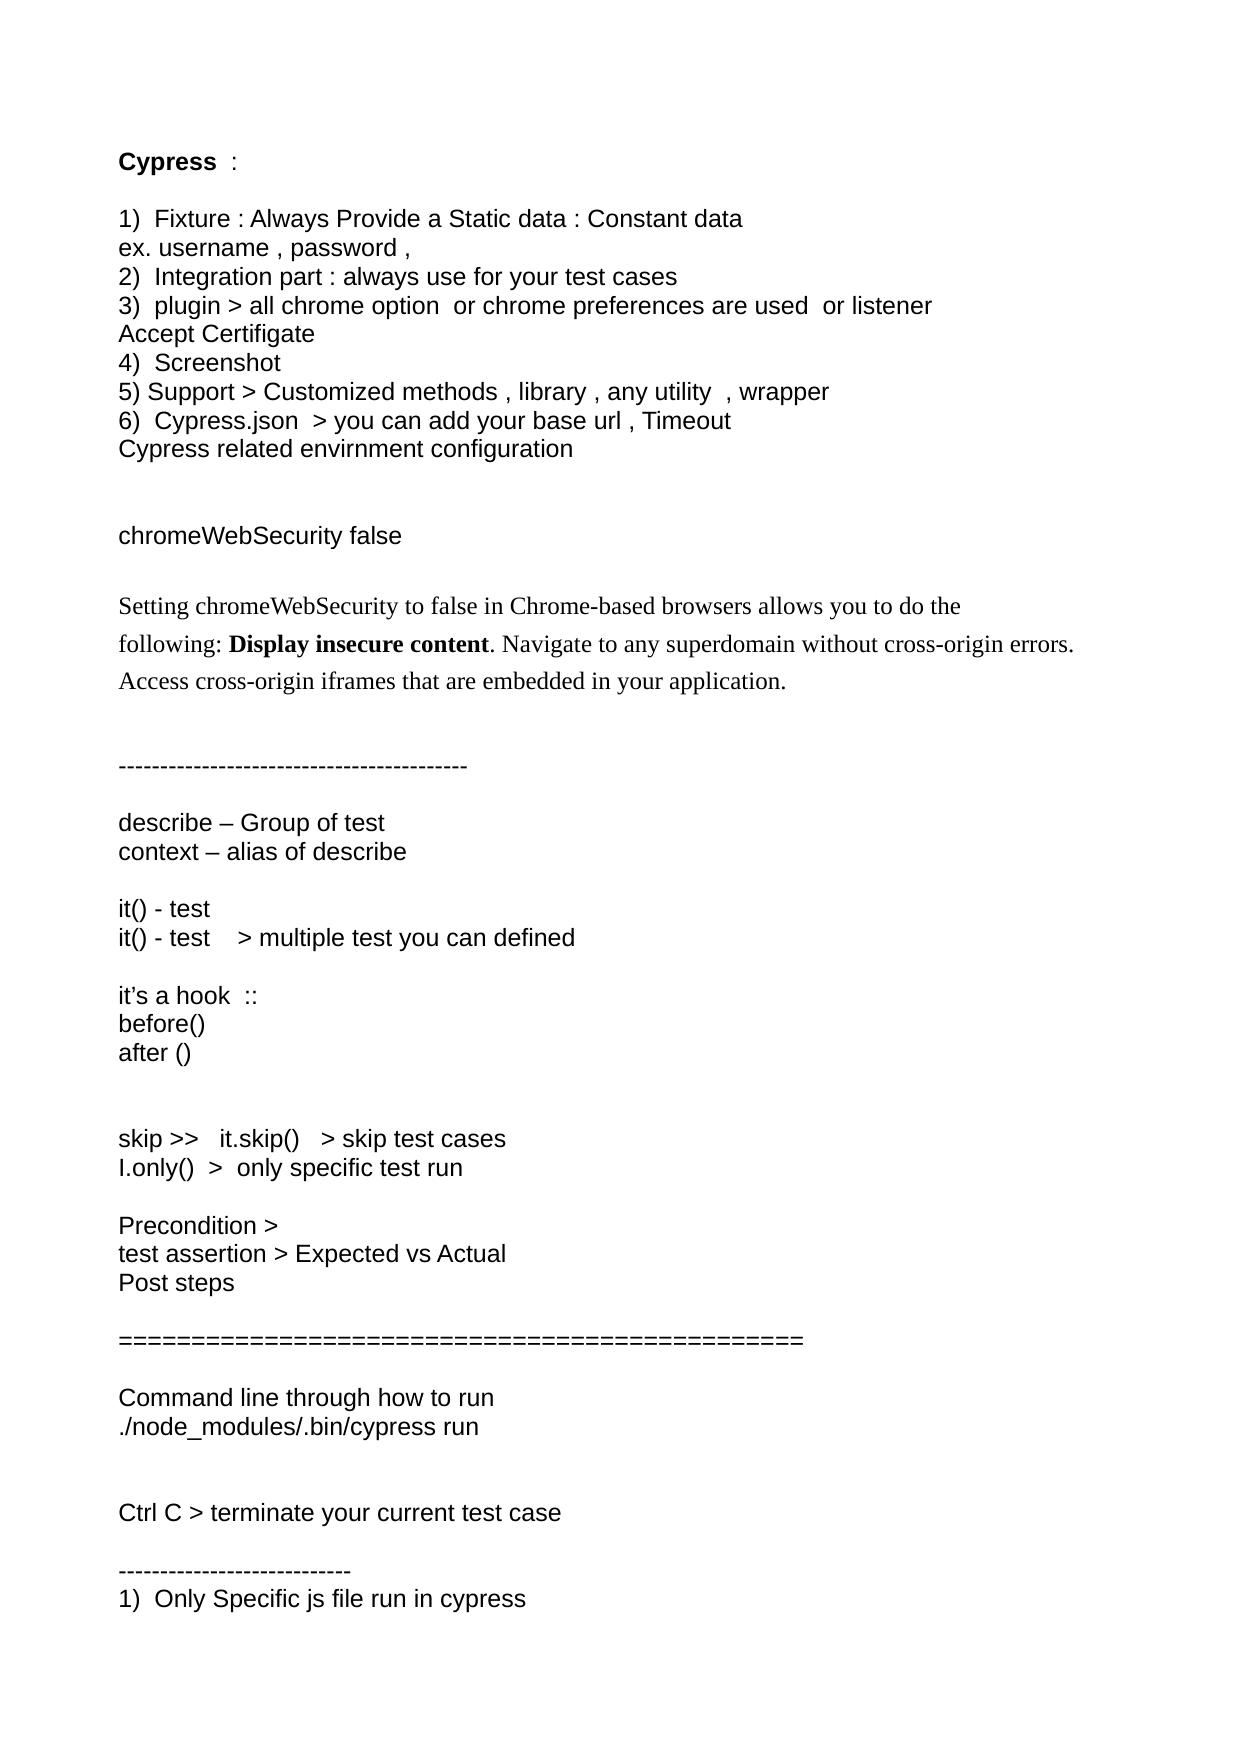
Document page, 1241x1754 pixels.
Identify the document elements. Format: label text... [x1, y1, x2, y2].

text Command line through how to run [118, 1383, 1122, 1412]
text Cypress : [118, 147, 1122, 176]
text ex. username , password , [118, 233, 1122, 262]
text 1) Only Specific js file run in cypress [118, 1584, 1122, 1613]
text after () [118, 1038, 1122, 1067]
text =============================================== [118, 1326, 1122, 1354]
text Cypress related envirnment configuration [118, 434, 1122, 463]
text 1) Fixture : Always Provide a Static data : Constant data [118, 204, 1122, 233]
text before() [118, 1009, 1122, 1038]
text Precondition > [118, 1211, 1122, 1239]
text it() - test > multiple test you can defined [118, 923, 1122, 952]
text it’s a hook :: [118, 981, 1122, 1009]
text Setting chromeWebSecurity to false in Chrome-based browsers allows you to do the following: Display insecure content. Navigate to any superdomain without cross-origin errors. Access cross-origin iframes that are embedded in your application. [118, 582, 1137, 695]
text Ctrl C > terminate your current test case [118, 1498, 1122, 1527]
text ./node_modules/.bin/cypress run [118, 1412, 1122, 1441]
text ------------------------------------------ [118, 751, 1122, 779]
text chromeWebSecurity false [118, 521, 1122, 549]
text it() - test [118, 894, 1122, 923]
text test assertion > Expected vs Actual [118, 1239, 1122, 1268]
text ---------------------------- [118, 1556, 1122, 1584]
text skip >> it.skip() > skip test cases [118, 1124, 1122, 1153]
text I.only() > only specific test run [118, 1153, 1122, 1182]
text 4) Screenshot [118, 348, 1122, 377]
text Accept Certifigate [118, 319, 1122, 348]
text 5) Support > Customized methods , library , any utility , wrapper [118, 377, 1122, 406]
text 6) Cypress.json > you can add your base url , Timeout [118, 406, 1122, 434]
text context – alias of describe [118, 837, 1122, 866]
text 3) plugin > all chrome option or chrome preferences are used or listener [118, 291, 1122, 319]
text describe – Group of test [118, 808, 1122, 837]
text 2) Integration part : always use for your test cases [118, 262, 1122, 291]
text Post steps [118, 1268, 1122, 1297]
